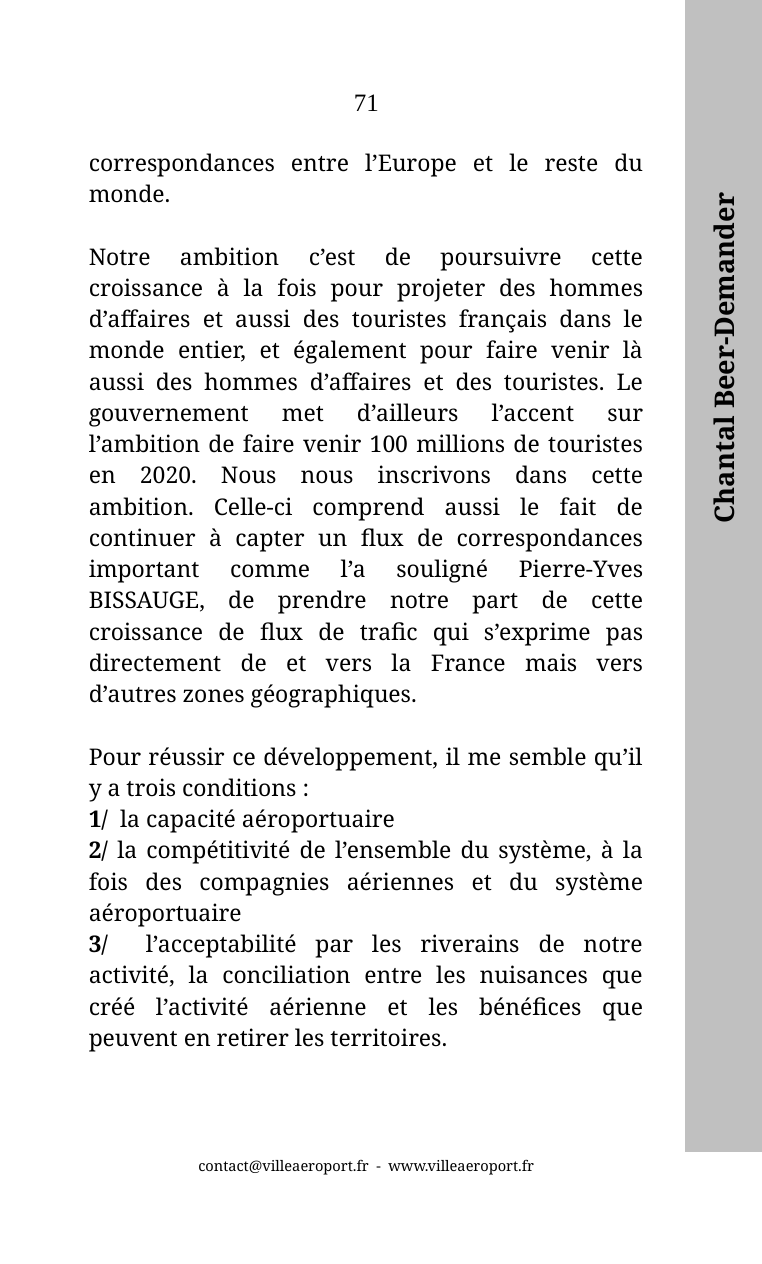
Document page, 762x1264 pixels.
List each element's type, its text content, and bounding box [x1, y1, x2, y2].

text Chantal Beer-Demander [685, 187, 762, 523]
text 2/ la compétitivité de l’ensemble du système, à la fois des compagnies aériennes et du système aéroportuaire [88, 834, 644, 928]
text 1/ la capacité aéroportuaire [88, 803, 644, 834]
text Pour réussir ce développement, il me semble qu’il y a trois conditions : [88, 741, 644, 803]
text 3/ l’acceptabilité par les riverains de notre activité, la conciliation entre les nuisances que créé l’activité aérienne et les bénéfices que peuvent en retirer les territoires. [88, 928, 644, 1053]
text Notre ambition c’est de poursuivre cette croissance à la fois pour projeter des hommes d’affaires et aussi des touristes français dans le monde entier, et également pour faire venir là aussi des hommes d’affaires et des touristes. Le gouvernement met d’ailleurs l’accent sur l’ambition de faire venir 100 millions de touristes en 2020. Nous nous inscrivons dans cette ambition. Celle-ci comprend aussi le fait de continuer à capter un flux de correspondances important comme l’a souligné Pierre-Yves BISSAUGE, de prendre notre part de cette croissance de flux de trafic qui s’exprime pas directement de et vers la France mais vers d’autres zones géographiques. [88, 241, 644, 709]
text correspondances entre l’Europe et le reste du monde. [88, 147, 644, 209]
